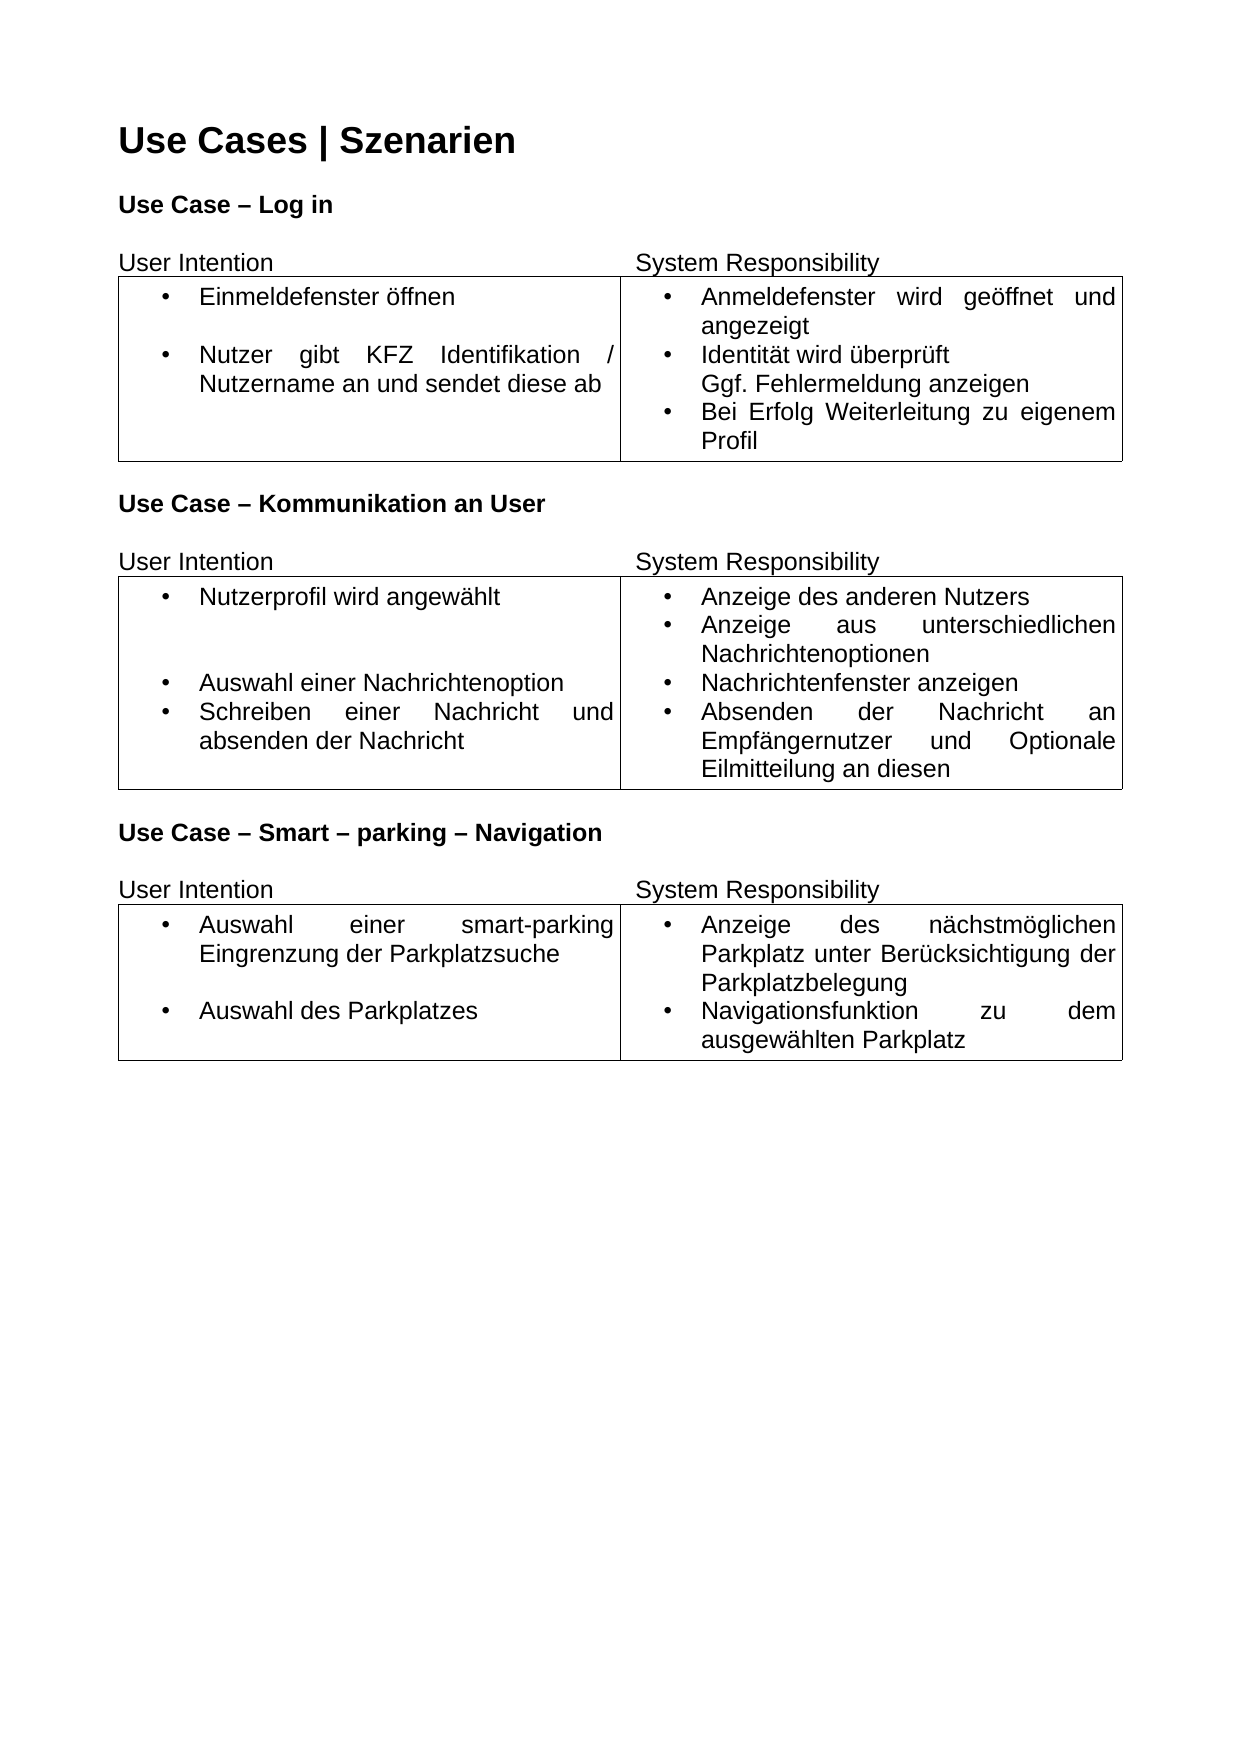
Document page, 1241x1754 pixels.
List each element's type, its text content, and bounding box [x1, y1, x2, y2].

table_header Nutzerprofil wird angewählt Auswahl einer Nachrichtenoption Schreiben einer Nachricht und absenden der Nachricht [119, 577, 620, 789]
text Use Case – Kommunikation an User [118, 489, 1122, 518]
table_header Anzeige des anderen Nutzers Anzeige aus unterschiedlichen Nachrichtenoptionen Nachrichtenfenster anzeigen Absenden der Nachricht an Empfängernutzer und Optionale Eilmitteilung an diesen [621, 577, 1122, 789]
text User Intention System Responsibility [118, 547, 1122, 576]
table_header Auswahl einer smart-parking Eingrenzung der Parkplatzsuche Auswahl des Parkplatzes [119, 905, 620, 1059]
text Use Case – Smart – parking – Navigation [118, 818, 1122, 847]
text Use Cases | Szenarien [118, 118, 1122, 161]
table_header Anmeldefenster wird geöffnet und angezeigt Identität wird überprüft Ggf. Fehlermeldung anzeigen Bei Erfolg Weiterleitung zu eigenem Profil [621, 277, 1122, 461]
text Use Case – Log in [118, 190, 1122, 219]
text User Intention System Responsibility [118, 247, 1122, 276]
text User Intention System Responsibility [118, 875, 1122, 904]
table_header Anzeige des nächstmöglichen Parkplatz unter Berücksichtigung der Parkplatzbelegung Navigationsfunktion zu dem ausgewählten Parkplatz [621, 905, 1122, 1059]
table_header Einmeldefenster öffnen Nutzer gibt KFZ Identifikation / Nutzername an und sendet diese ab [119, 277, 620, 461]
